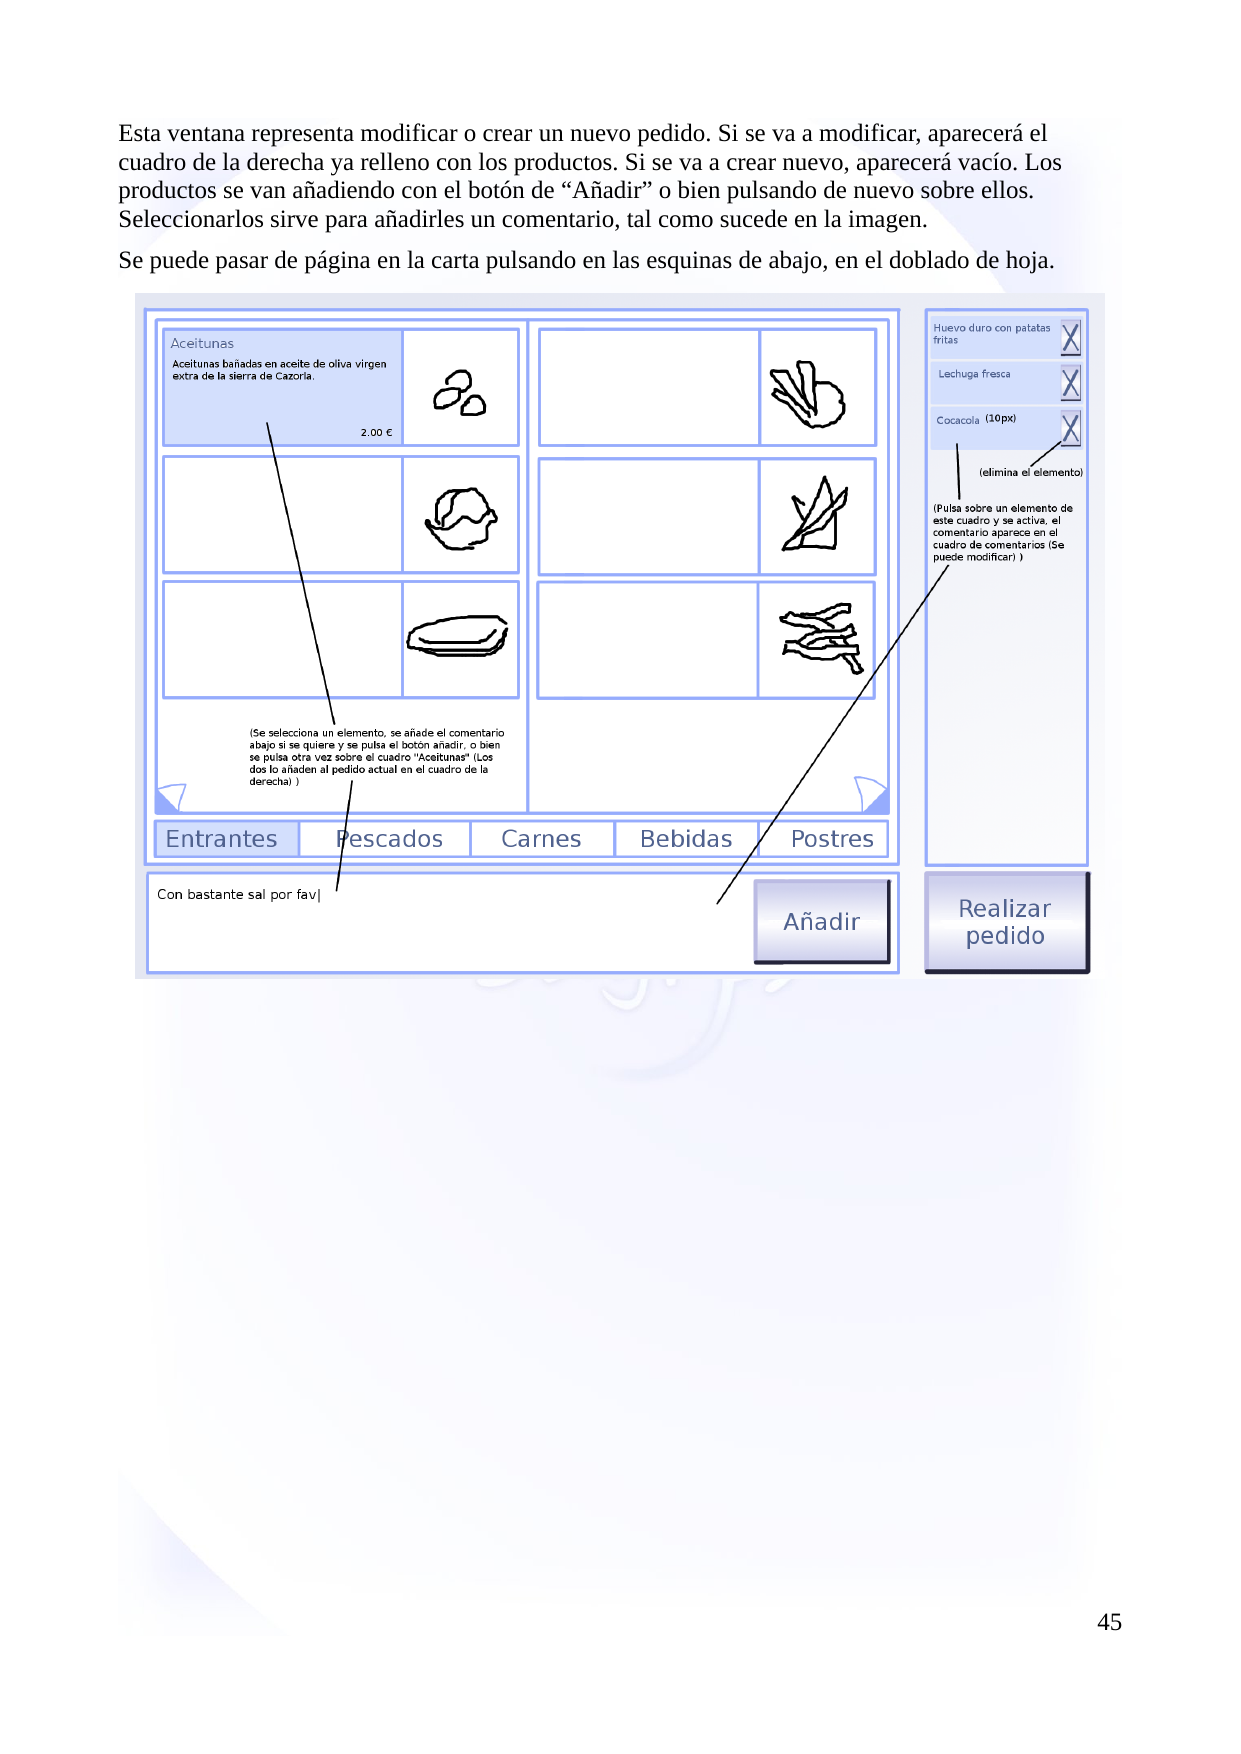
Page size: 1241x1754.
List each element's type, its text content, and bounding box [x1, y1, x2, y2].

picture [118, 274, 1122, 1636]
text Se puede pasar de página en la carta pulsando en las esquinas de abajo, en el doblado de hoja. [118, 246, 1122, 274]
text Esta ventana representa modificar o crear un nuevo pedido. Si se va a modificar, aparecerá el cuadro de la derecha ya relleno con los productos. Si se va a crear nuevo, aparecerá vacío. Los productos se van añadiendo con el botón de “Añadir” o bien pulsando de nuevo sobre ellos. Seleccionarlos sirve para añadirles un comentario, tal como sucede en la imagen. [118, 118, 1122, 233]
picture [118, 233, 1122, 246]
